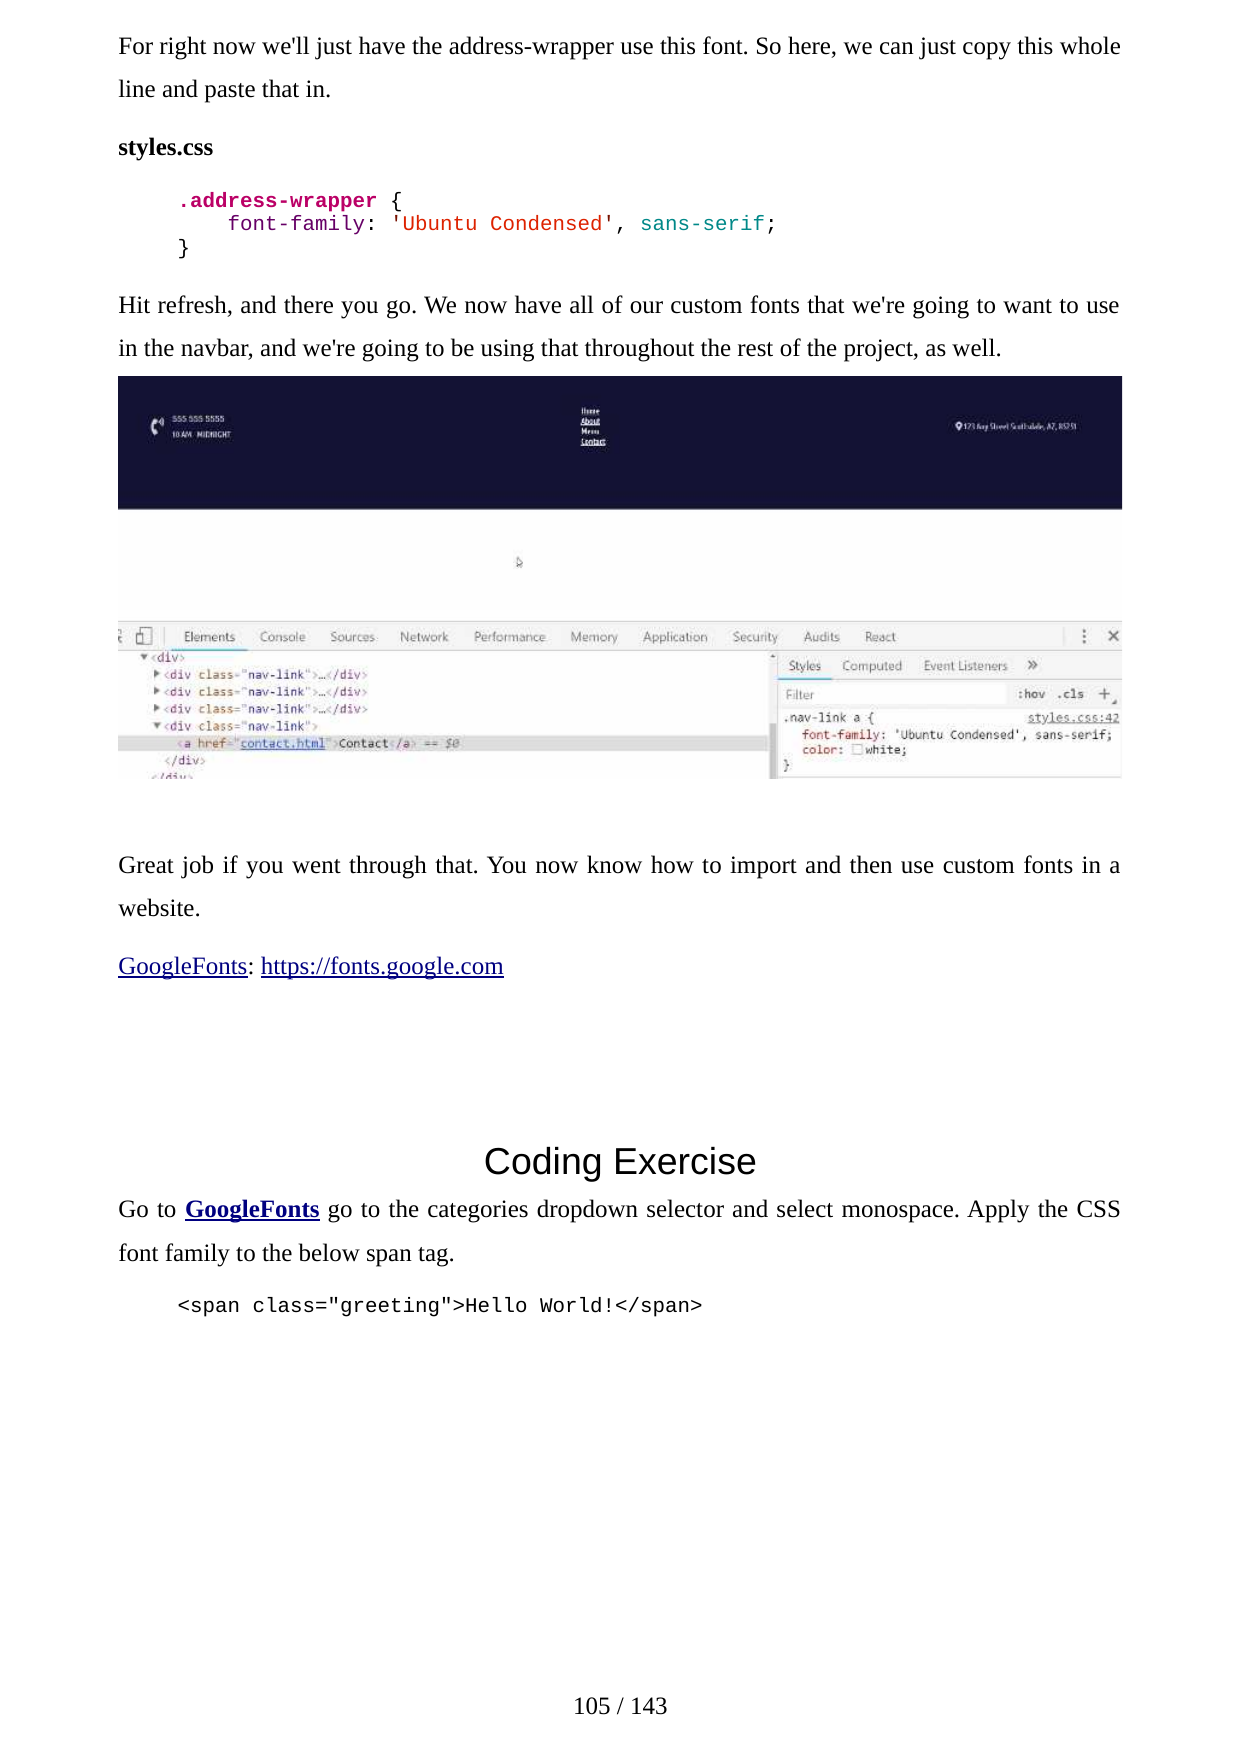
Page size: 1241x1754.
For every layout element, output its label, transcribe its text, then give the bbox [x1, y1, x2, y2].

text Hit refresh, and there you go. We now have all of our custom fonts that we're going to want to use in the navbar, and we're going to be using that throughout the rest of the project, as well. [118, 290, 1122, 362]
subtitle Coding Exercise [118, 1139, 1122, 1182]
text Go to GoogleFonts go to the categories dropdown selector and select monospace. Apply the CSS font family to the below span tag. [118, 1194, 1122, 1266]
text GoogleFonts: https://fonts.google.com [118, 951, 1122, 980]
text } [177, 237, 1122, 261]
text styles.css [118, 132, 1122, 161]
text <span class="greeting">Hello World!</span> [177, 1295, 1122, 1319]
picture [118, 376, 1123, 779]
text font-family: 'Ubuntu Condensed', sans-serif; [177, 213, 1122, 237]
text .address-wrapper { [177, 190, 1122, 213]
text For right now we'll just have the address-wrapper use this font. So here, we can just copy this whole line and paste that in. [118, 31, 1122, 103]
text Great job if you went through that. You now know how to import and then use custom fonts in a website. [118, 850, 1122, 922]
